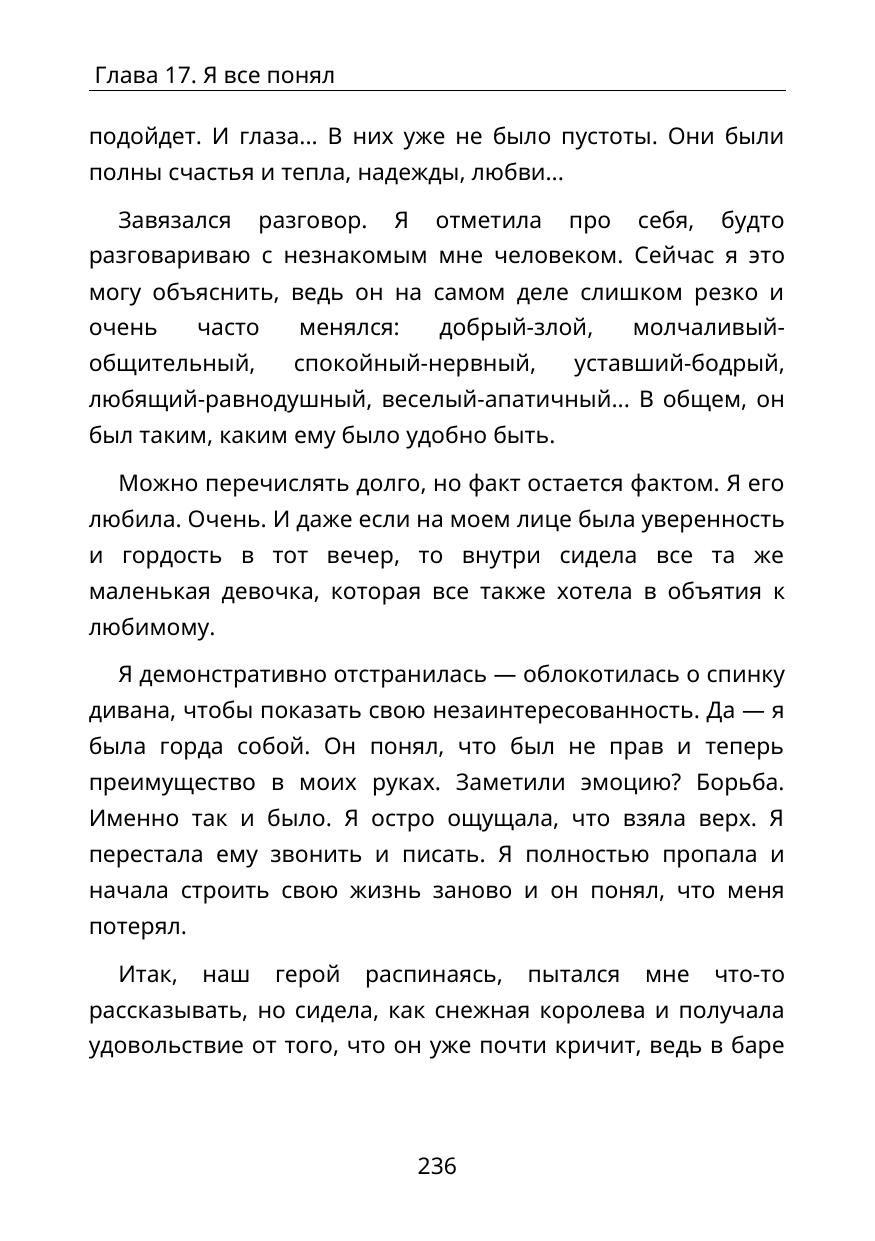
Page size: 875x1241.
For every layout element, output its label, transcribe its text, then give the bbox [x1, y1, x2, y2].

text Можно перечислять долго, но факт остается фактом. Я его любила. Очень. И даже если на моем лице была уверенность и гордость в тот вечер, то внутри сидела все та же маленькая девочка, которая все также хотела в объятия к любимому. [88, 467, 786, 642]
text Я демонстративно отстранилась — облокотилась о спинку дивана, чтобы показать свою незаинтересованность. Да — я была горда собой. Он понял, что был не прав и теперь преимущество в моих руках. Заметили эмоцию? Борьба. Именно так и было. Я остро ощущала, что взяла верх. Я перестала ему звонить и писать. Я полностью пропала и начала строить свою жизнь заново и он понял, что меня потерял. [88, 658, 786, 941]
text Итак, наш герой распинаясь, пытался мне что-то рассказывать, но сидела, как снежная королева и получала удовольствие от того, что он уже почти кричит, ведь в баре [88, 958, 786, 1061]
text подойдет. И глаза... В них уже не было пустоты. Они были полны счастья и тепла, надежды, любви... [88, 120, 786, 187]
text Завязался разговор. Я отметила про себя, будто разговариваю с незнакомым мне человеком. Сейчас я это могу объяснить, ведь он на самом деле слишком резко и очень часто менялся: добрый-злой, молчаливый-общительный, спокойный-нервный, уставший-бодрый, любящий-равнодушный, веселый-апатичный... В общем, он был таким, каким ему было удобно быть. [88, 203, 786, 450]
